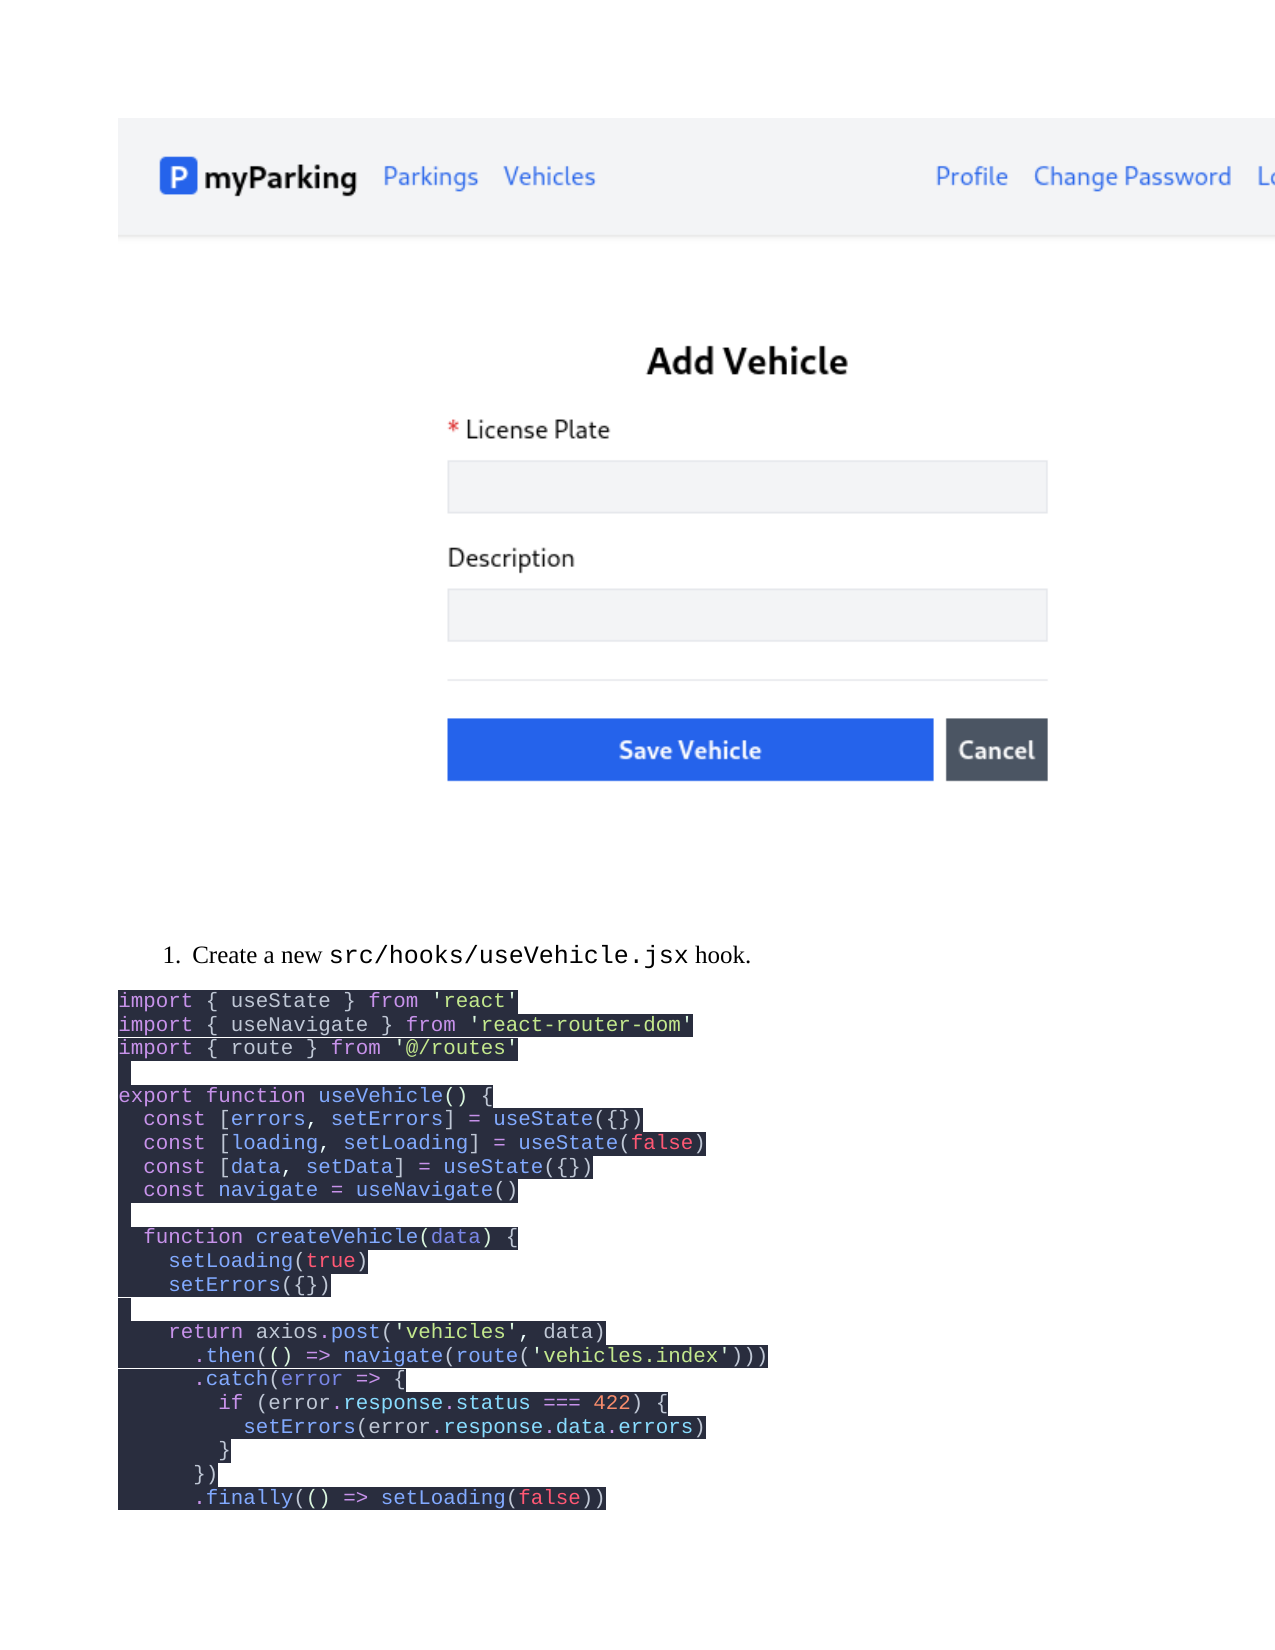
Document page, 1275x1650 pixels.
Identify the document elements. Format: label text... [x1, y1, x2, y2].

text if (error.response.status === 422) { [118, 1392, 1157, 1416]
text import { useNavigate } from 'react-router-dom' [118, 1014, 1157, 1037]
text export function useVehicle() { [118, 1085, 1157, 1108]
text .catch(error => { [118, 1368, 1157, 1392]
picture [118, 118, 1275, 922]
text const [data, setData] = useState({}) [118, 1156, 1157, 1179]
text setErrors(error.response.data.errors) [118, 1416, 1157, 1439]
text import { useState } from 'react' [118, 990, 1157, 1014]
text const [errors, setErrors] = useState({}) [118, 1108, 1157, 1132]
list Create a new src/hooks/useVehicle.jsx hook. [162, 940, 1157, 971]
text setErrors({}) [118, 1274, 1157, 1297]
text const [loading, setLoading] = useState(false) [118, 1132, 1157, 1156]
text .finally(() => setLoading(false)) [118, 1487, 1157, 1510]
text import { route } from '@/routes' [118, 1037, 1157, 1061]
text const navigate = useNavigate() [118, 1179, 1157, 1203]
text }) [118, 1463, 1157, 1487]
text setLoading(true) [118, 1250, 1157, 1274]
text } [118, 1439, 1157, 1463]
text return axios.post('vehicles', data) [118, 1321, 1157, 1345]
text .then(() => navigate(route('vehicles.index'))) [118, 1345, 1157, 1368]
text function createVehicle(data) { [118, 1227, 1157, 1250]
